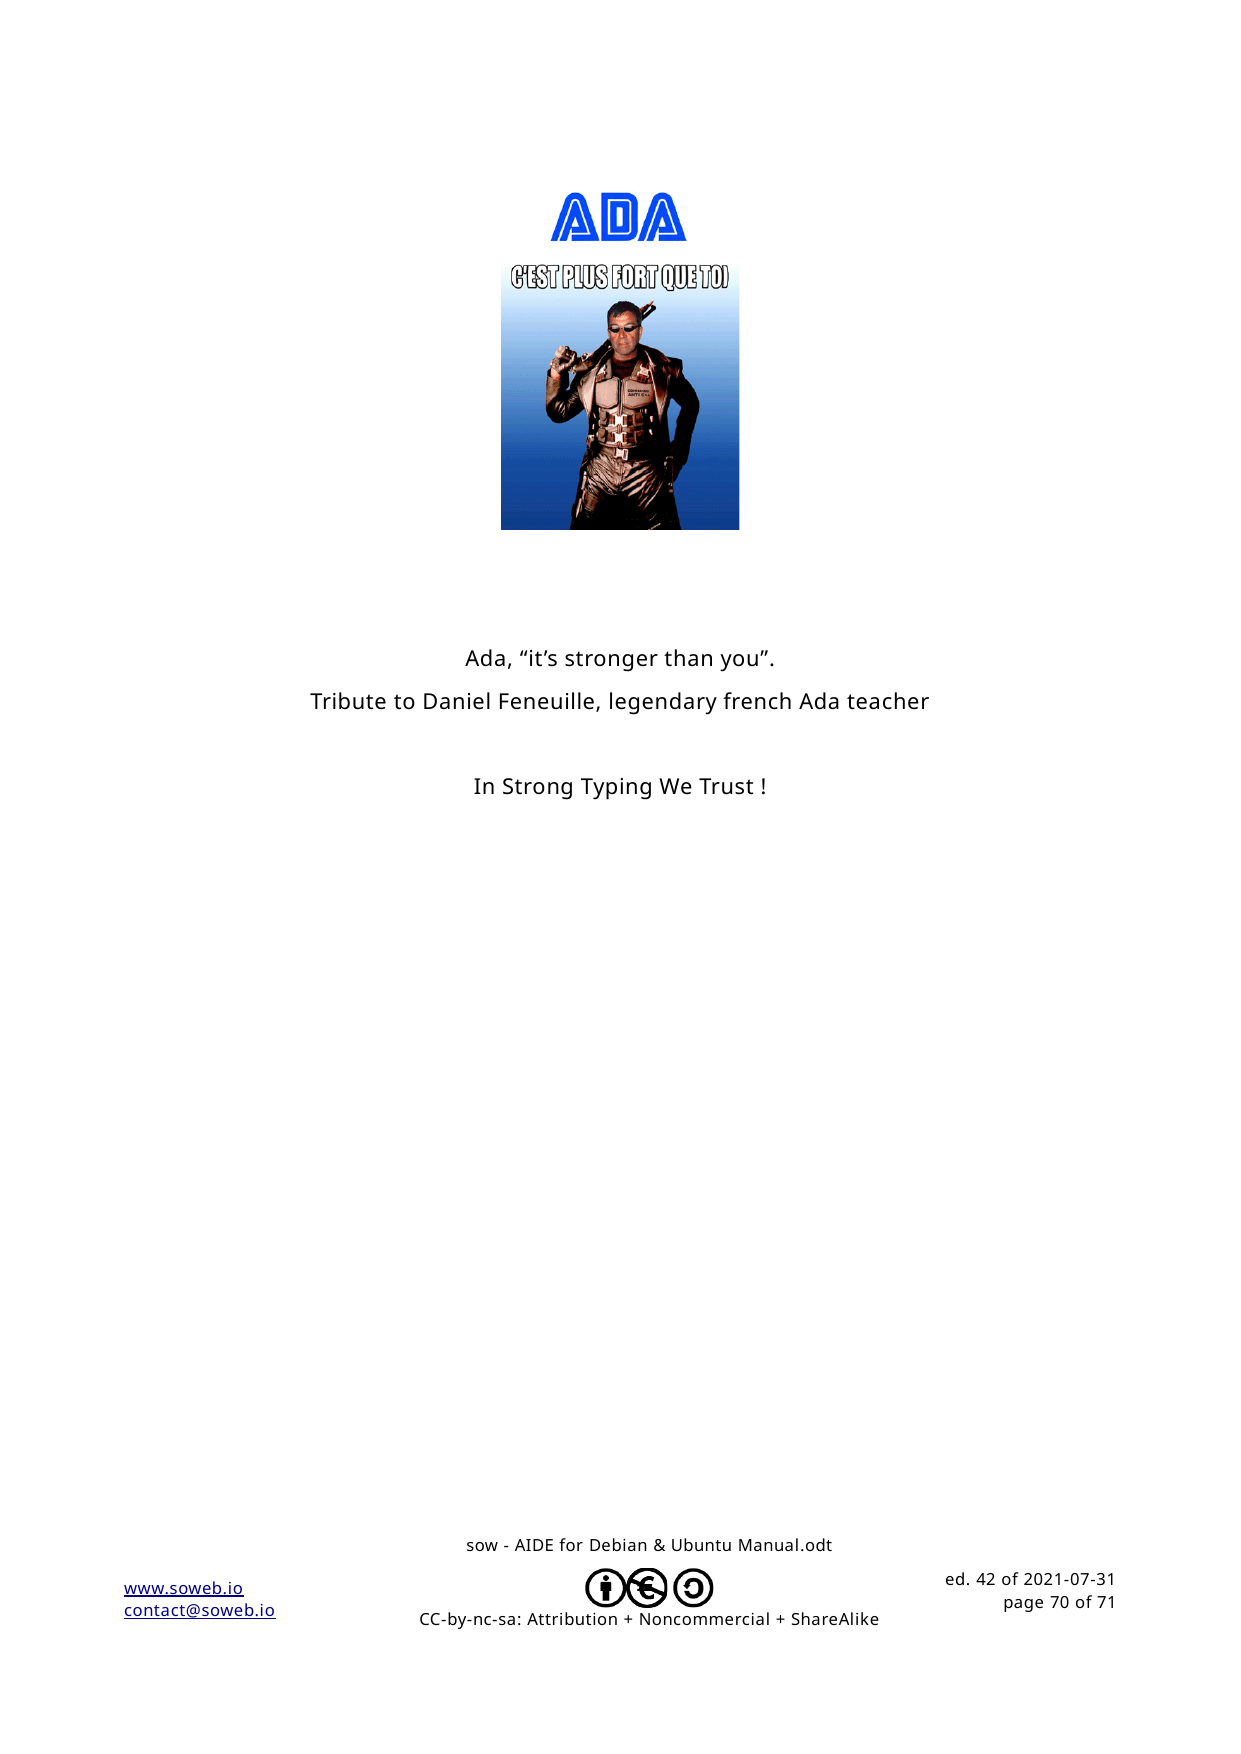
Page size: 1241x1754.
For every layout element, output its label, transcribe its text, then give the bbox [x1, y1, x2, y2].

picture [584, 1568, 668, 1608]
picture [501, 178, 740, 530]
text Tribute to Daniel Feneuille, legendary french Ada teacher [249, 686, 992, 716]
text In Strong Typing We Trust ! [249, 771, 992, 801]
picture [672, 1568, 714, 1608]
text Ada, “it’s stronger than you”. [249, 643, 992, 673]
